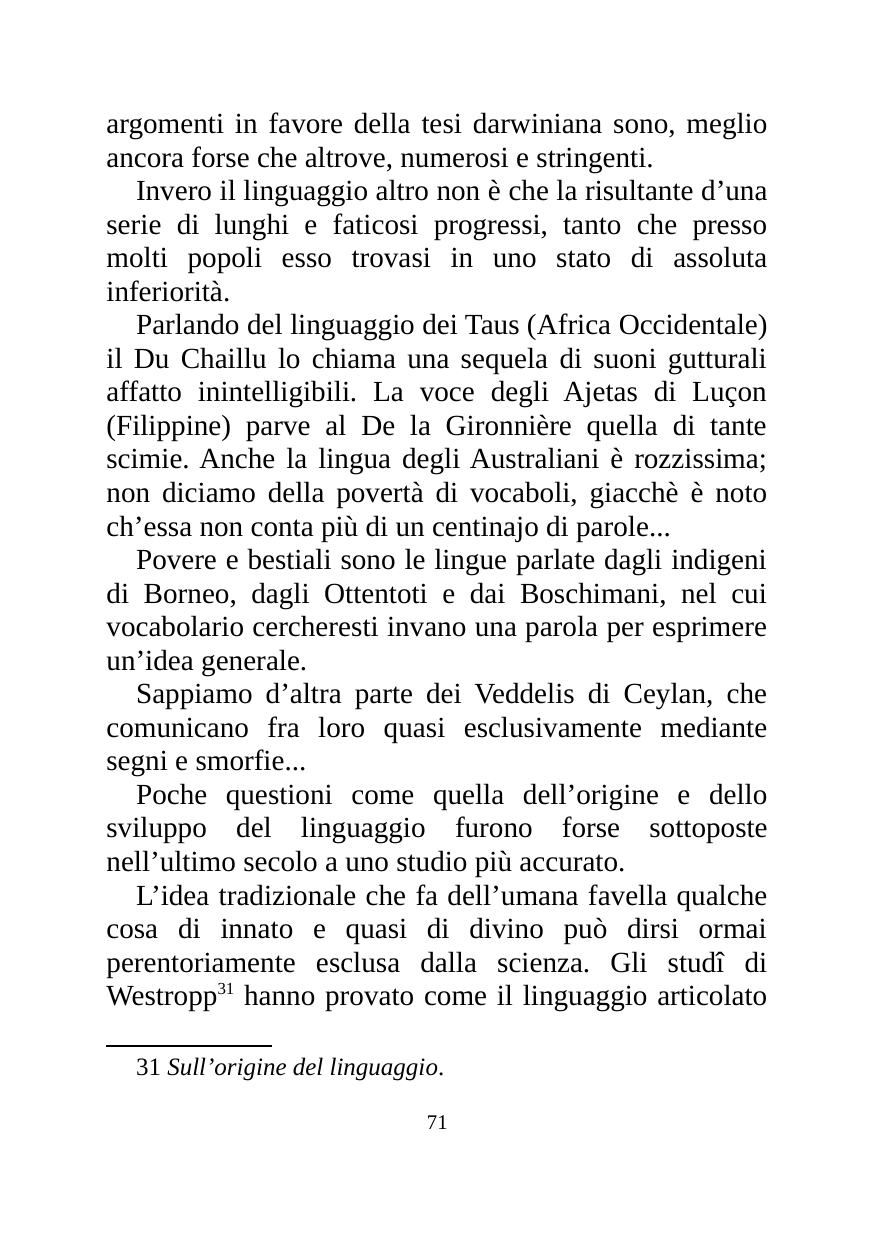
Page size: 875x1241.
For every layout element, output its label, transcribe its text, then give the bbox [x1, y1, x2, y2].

text L’idea tradizionale che fa dell’umana favella qualche cosa di innato e quasi di divino può dirsi ormai perentoriamente esclusa dalla scienza. Gli studî di Westropp hanno provato come il linguaggio articolato [106, 878, 768, 1012]
text Povere e bestiali sono le lingue parlate dagli indigeni di Borneo, dagli Ottentoti e dai Boschimani, nel cui vocabolario cercheresti invano una parola per esprimere un’idea generale. [106, 542, 768, 676]
text Parlando del linguaggio dei Taus (Africa Occidentale) il Du Chaillu lo chiama una sequela di suoni gutturali affatto inintelligibili. La voce degli Ajetas di Luçon (Filippine) parve al De la Gironnière quella di tante scimie. Anche la lingua degli Australiani è rozzissima; non diciamo della povertà di vocaboli, giacchè è noto ch’essa non conta più di un centinajo di parole... [106, 307, 768, 542]
text Invero il linguaggio altro non è che la risultante d’una serie di lunghi e faticosi progressi, tanto che presso molti popoli esso trovasi in uno stato di assoluta inferiorità. [106, 173, 768, 307]
text argomenti in favore della tesi darwiniana sono, meglio ancora forse che altrove, numerosi e stringenti. [106, 106, 768, 173]
text Poche questioni come quella dell’origine e dello sviluppo del linguaggio furono forse sottoposte nell’ultimo secolo a uno studio più accurato. [106, 777, 768, 878]
text Sull’origine del linguaggio. [106, 1052, 768, 1080]
text Sappiamo d’altra parte dei Veddelis di Ceylan, che comunicano fra loro quasi esclusivamente mediante segni e smorfie... [106, 676, 768, 777]
